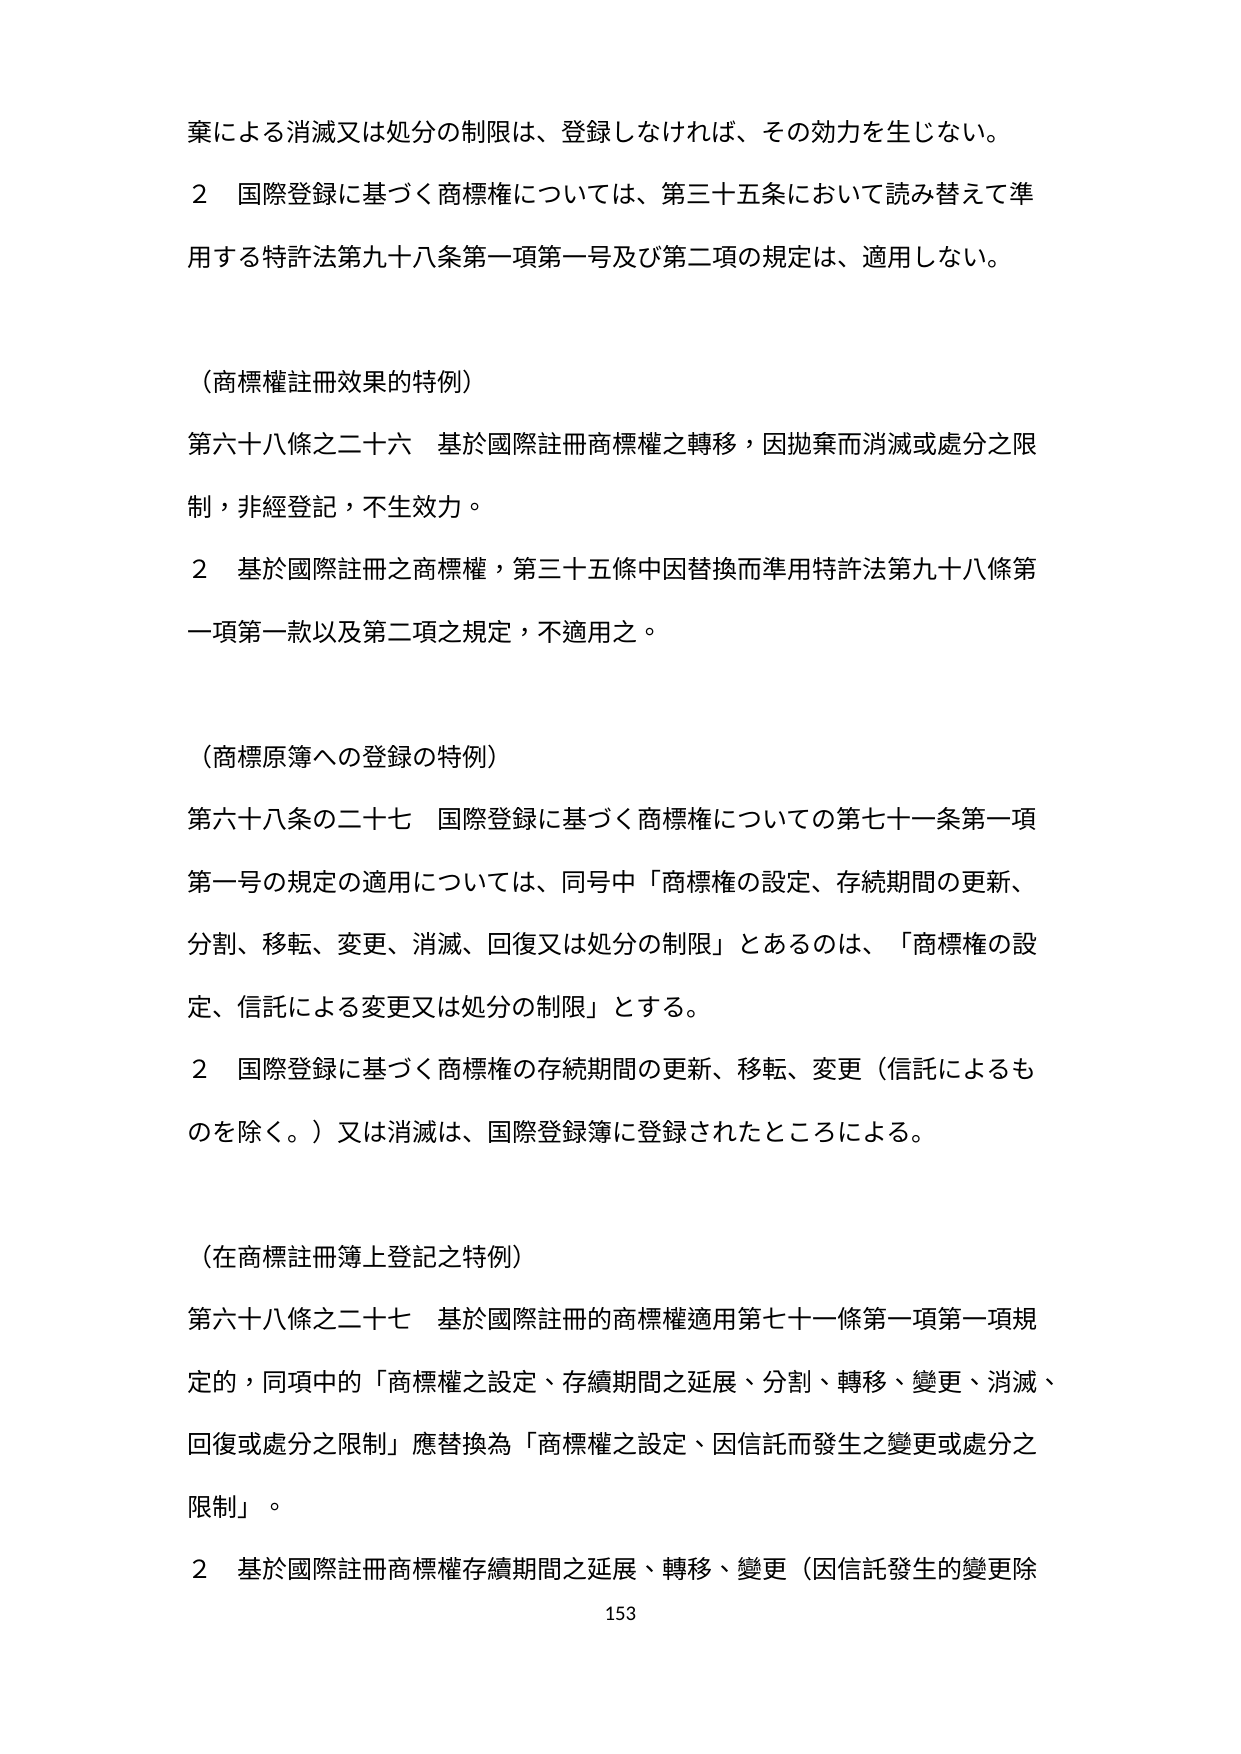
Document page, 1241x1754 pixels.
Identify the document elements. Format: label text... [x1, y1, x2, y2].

text ２ 基於國際註冊商標權存續期間之延展、轉移、變更（因信託發生的變更除 [187, 1526, 1053, 1589]
text 棄による消滅又は処分の制限は、登録しなければ、その効力を生じない。 [187, 89, 1053, 151]
text （在商標註冊簿上登記之特例） [187, 1214, 1053, 1276]
text ２ 国際登録に基づく商標権については、第三十五条において読み替えて準用する特許法第九十八条第一項第一号及び第二項の規定は、適用しない。 [187, 151, 1053, 276]
text （商標原簿への登録の特例） [187, 714, 1053, 776]
text 第六十八条の二十七 国際登録に基づく商標権についての第七十一条第一項第一号の規定の適用については、同号中「商標権の設定、存続期間の更新、分割、移転、変更、消滅、回復又は処分の制限」とあるのは、「商標権の設定、信託による変更又は処分の制限」とする。 [187, 776, 1053, 1026]
text （商標權註冊效果的特例） [187, 339, 1053, 401]
text 第六十八條之二十六 基於國際註冊商標權之轉移，因拋棄而消滅或處分之限制，非經登記，不生效力。 [187, 401, 1053, 526]
text ２ 基於國際註冊之商標權，第三十五條中因替換而準用特許法第九十八條第一項第一款以及第二項之規定，不適用之。 [187, 526, 1053, 651]
text ２ 国際登録に基づく商標権の存続期間の更新、移転、変更（信託によるものを除く。）又は消滅は、国際登録簿に登録されたところによる。 [187, 1026, 1053, 1151]
text 第六十八條之二十七 基於國際註冊的商標權適用第七十一條第一項第一項規定的，同項中的「商標權之設定、存續期間之延展、分割、轉移、變更、消滅、回復或處分之限制」應替換為「商標權之設定、因信託而發生之變更或處分之限制」。 [187, 1276, 1053, 1526]
